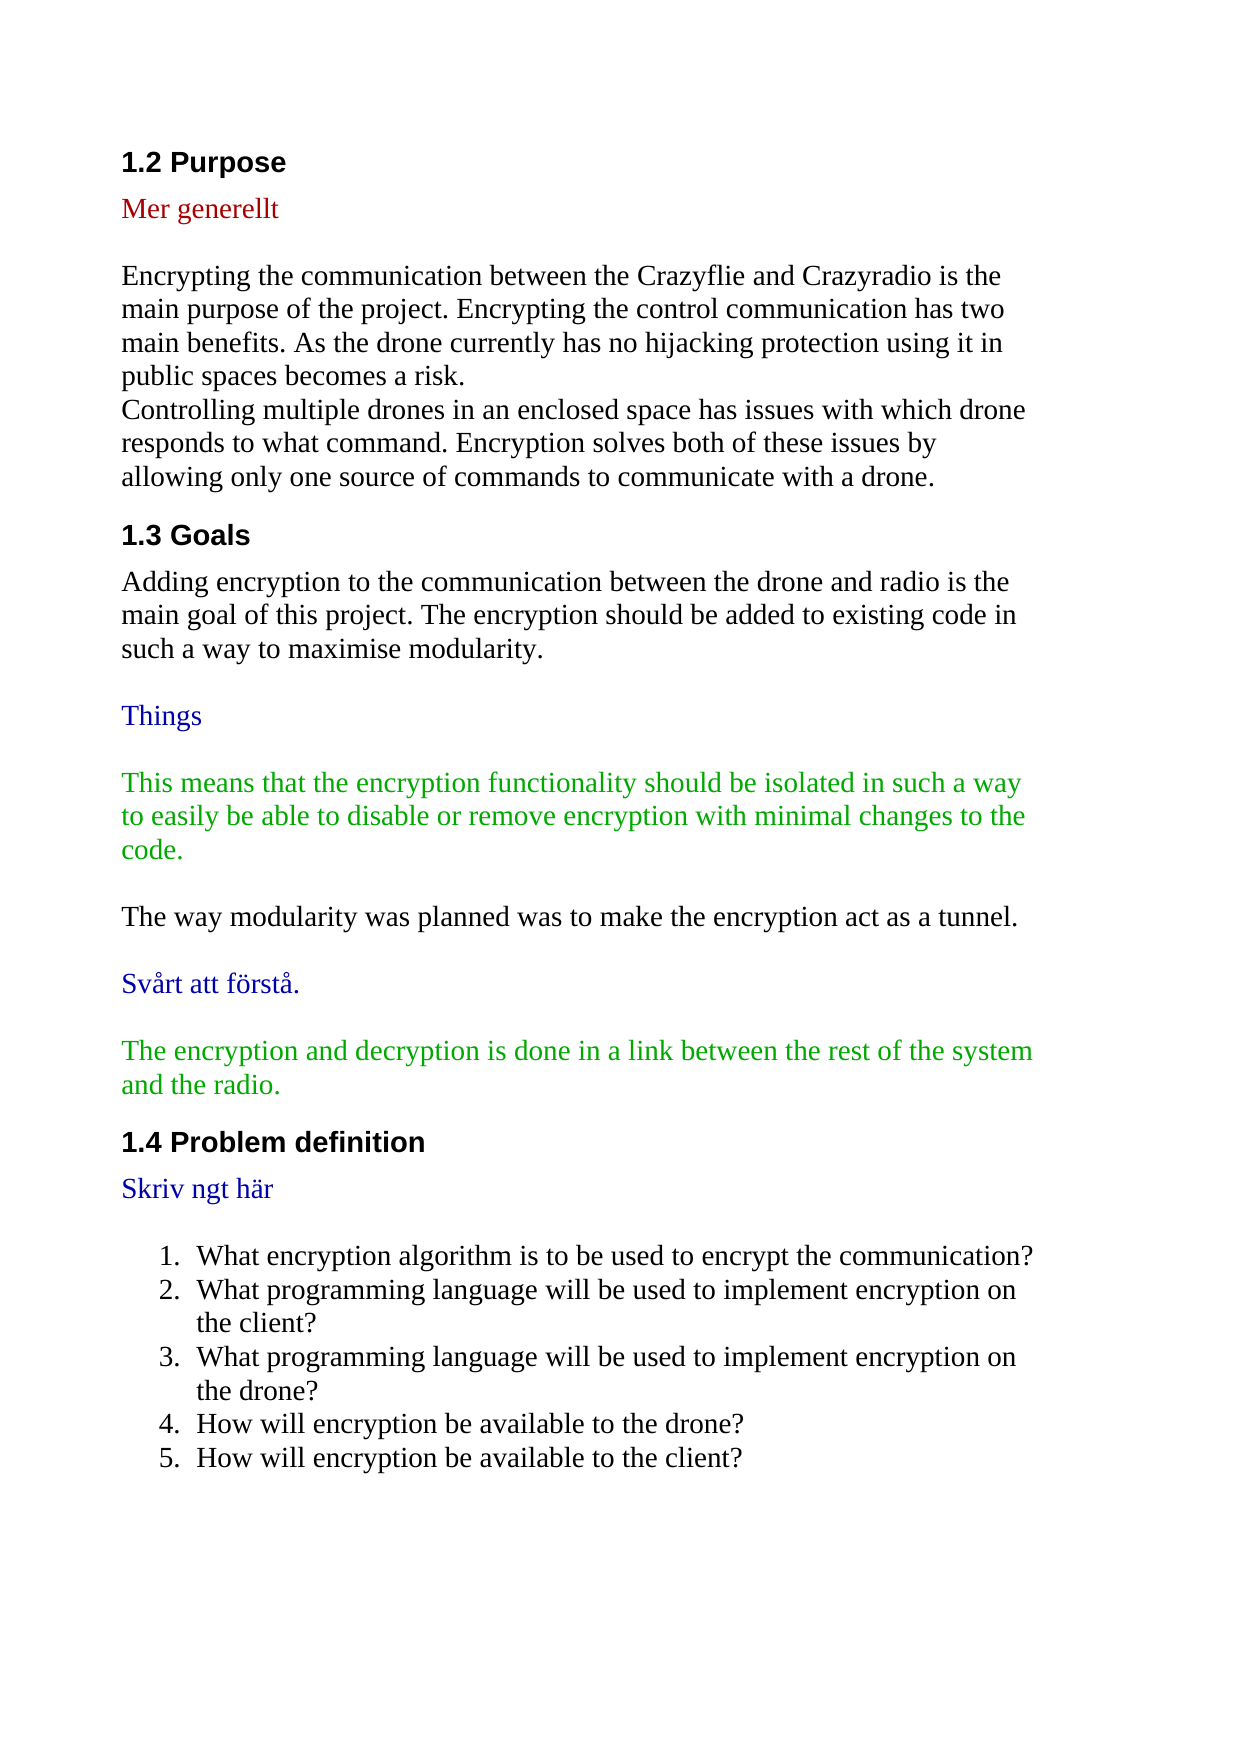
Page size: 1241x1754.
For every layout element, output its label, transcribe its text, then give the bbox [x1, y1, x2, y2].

subtitle Goals [121, 518, 1042, 551]
list What programming language will be used to implement encryption on the client? [158, 1272, 1042, 1339]
text Mer generellt [121, 191, 1042, 224]
list How will encryption be available to the client? [158, 1440, 1042, 1473]
text Adding encryption to the communication between the drone and radio is the main goal of this project. The encryption should be added to existing code in such a way to maximise modularity. [121, 564, 1042, 664]
text The way modularity was planned was to make the encryption act as a tunnel. [121, 899, 1042, 933]
subtitle Problem definition [121, 1125, 1042, 1159]
text The encryption and decryption is done in a link between the rest of the system and the radio. [121, 1033, 1042, 1100]
text Controlling multiple drones in an enclosed space has issues with which drone responds to what command. Encryption solves both of these issues by allowing only one source of commands to communicate with a drone. [121, 392, 1042, 493]
text Encrypting the communication between the Crazyflie and Crazyradio is the main purpose of the project. Encrypting the control communication has two main benefits. As the drone currently has no hijacking protection using it in public spaces becomes a risk. [121, 258, 1042, 392]
list What programming language will be used to implement encryption on the drone? [158, 1339, 1042, 1406]
text Svårt att förstå. [121, 966, 1042, 1000]
text Things [121, 698, 1042, 731]
list How will encryption be available to the drone? [158, 1406, 1042, 1440]
text Skriv ngt här [121, 1171, 1042, 1205]
text This means that the encryption functionality should be isolated in such a way to easily be able to disable or remove encryption with minimal changes to the code. [121, 765, 1042, 866]
subtitle Purpose [121, 145, 1042, 178]
list What encryption algorithm is to be used to encrypt the communication? [158, 1238, 1042, 1272]
